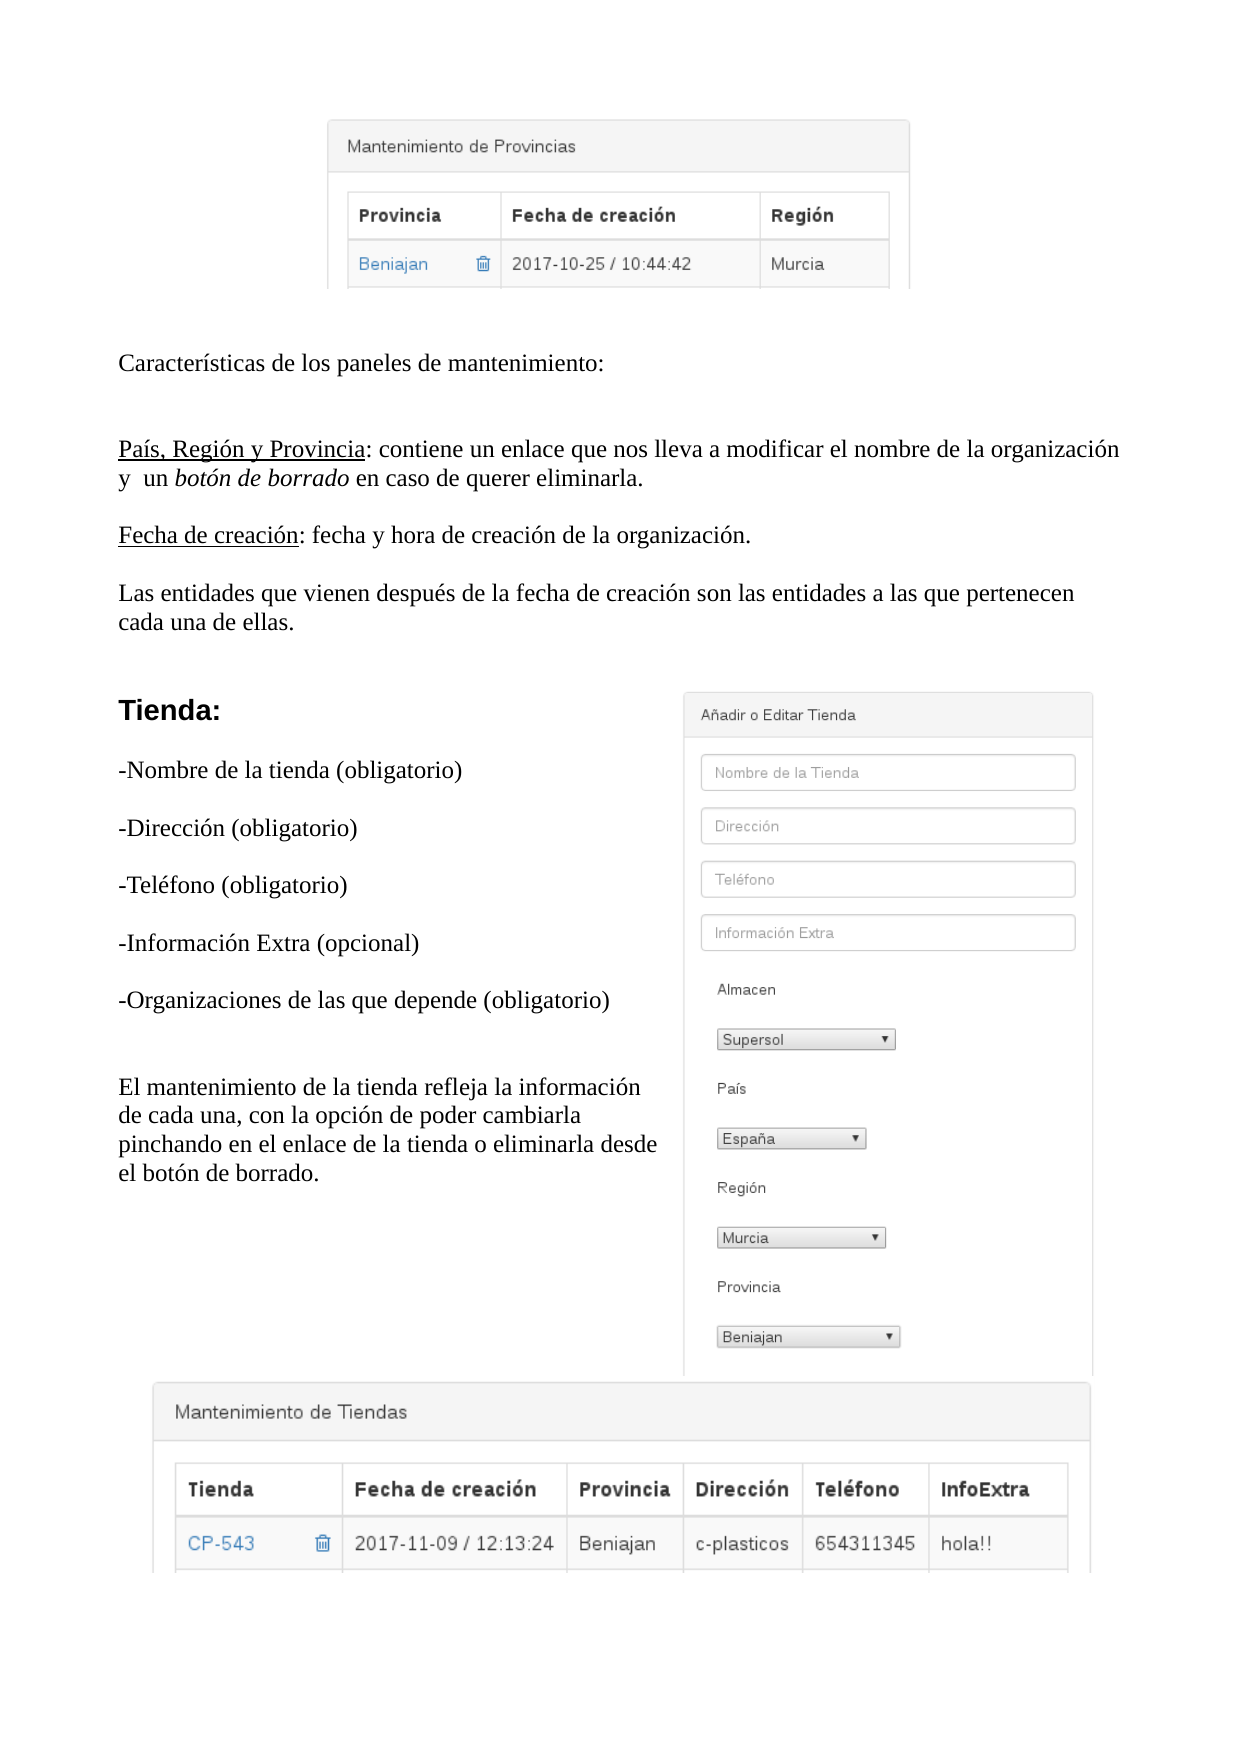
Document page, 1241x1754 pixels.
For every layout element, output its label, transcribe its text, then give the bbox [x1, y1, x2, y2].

text Características de los paneles de mantenimiento: [118, 348, 1122, 377]
text El mantenimiento de la tienda refleja la información de cada una, con la opción de poder cambiarla pinchando en el enlace de la tienda o eliminarla desde el botón de borrado. [118, 1072, 666, 1187]
picture [147, 681, 1102, 1573]
text -Dirección (obligatorio) [118, 813, 666, 842]
text País, Región y Provincia: contiene un enlace que nos lleva a modificar el nombre de la organización y un botón de borrado en caso de querer eliminarla. [118, 434, 1122, 492]
text [1102, 693, 1122, 727]
text Fecha de creación: fecha y hora de creación de la organización. [118, 521, 1122, 549]
text [1102, 870, 1122, 899]
text Las entidades que vienen después de la fecha de creación son las entidades a las que pertenecen cada una de ellas. [118, 578, 1122, 636]
text [1102, 813, 1122, 842]
text -Teléfono (obligatorio) [118, 870, 666, 899]
text Tienda: [118, 693, 666, 727]
text -Información Extra (opcional) [118, 928, 666, 957]
text -Organizaciones de las que depende (obligatorio) [118, 985, 666, 1014]
picture [326, 117, 914, 289]
text [1102, 928, 1122, 957]
text -Nombre de la tienda (obligatorio) [118, 755, 666, 784]
